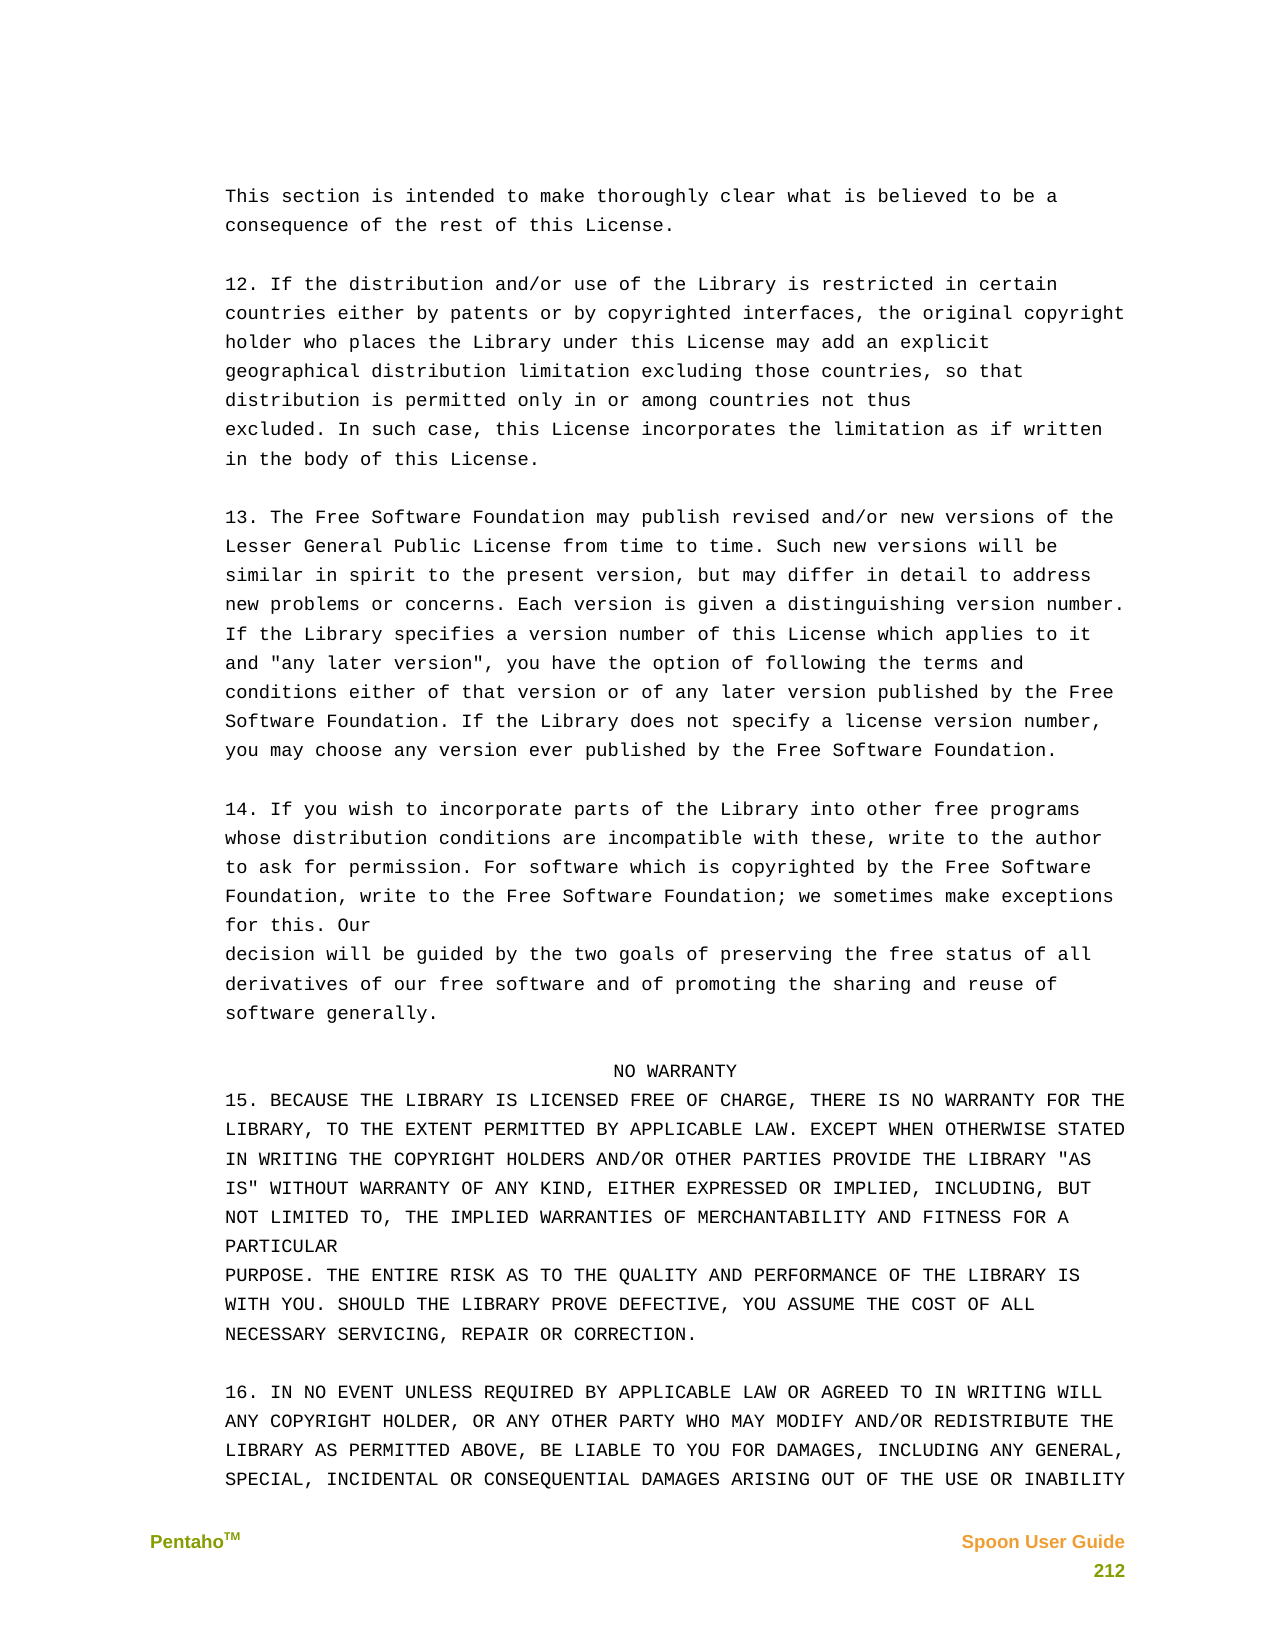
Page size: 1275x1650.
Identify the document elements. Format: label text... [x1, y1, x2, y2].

text excluded. In such case, this License incorporates the limitation as if written in the body of this License. [225, 412, 1125, 471]
text 15. BECAUSE THE LIBRARY IS LICENSED FREE OF CHARGE, THERE IS NO WARRANTY FOR THE LIBRARY, TO THE EXTENT PERMITTED BY APPLICABLE LAW. EXCEPT WHEN OTHERWISE STATED IN WRITING THE COPYRIGHT HOLDERS AND/OR OTHER PARTIES PROVIDE THE LIBRARY "AS IS" WITHOUT WARRANTY OF ANY KIND, EITHER EXPRESSED OR IMPLIED, INCLUDING, BUT NOT LIMITED TO, THE IMPLIED WARRANTIES OF MERCHANTABILITY AND FITNESS FOR A PARTICULAR [225, 1083, 1125, 1258]
text This section is intended to make thoroughly clear what is believed to be a consequence of the rest of this License. [225, 179, 1125, 237]
text 12. If the distribution and/or use of the Library is restricted in certain countries either by patents or by copyrighted interfaces, the original copyright holder who places the Library under this License may add an explicit geographical distribution limitation excluding those countries, so that distribution is permitted only in or among countries not thus [225, 267, 1125, 412]
text PURPOSE. THE ENTIRE RISK AS TO THE QUALITY AND PERFORMANCE OF THE LIBRARY IS WITH YOU. SHOULD THE LIBRARY PROVE DEFECTIVE, YOU ASSUME THE COST OF ALL NECESSARY SERVICING, REPAIR OR CORRECTION. [225, 1258, 1125, 1346]
text 14. If you wish to incorporate parts of the Library into other free programs whose distribution conditions are incompatible with these, write to the author to ask for permission. For software which is copyrighted by the Free Software Foundation, write to the Free Software Foundation; we sometimes make exceptions for this. Our [225, 792, 1125, 937]
text 13. The Free Software Foundation may publish revised and/or new versions of the Lesser General Public License from time to time. Such new versions will be similar in spirit to the present version, but may differ in detail to address new problems or concerns. Each version is given a distinguishing version number. If the Library specifies a version number of this License which applies to it and "any later version", you have the option of following the terms and conditions either of that version or of any later version published by the Free Software Foundation. If the Library does not specify a license version number, you may choose any version ever published by the Free Software Foundation. [225, 500, 1125, 762]
text NO WARRANTY [225, 1054, 1125, 1083]
text decision will be guided by the two goals of preserving the free status of all derivatives of our free software and of promoting the sharing and reuse of software generally. [225, 937, 1125, 1025]
text 16. IN NO EVENT UNLESS REQUIRED BY APPLICABLE LAW OR AGREED TO IN WRITING WILL ANY COPYRIGHT HOLDER, OR ANY OTHER PARTY WHO MAY MODIFY AND/OR REDISTRIBUTE THE LIBRARY AS PERMITTED ABOVE, BE LIABLE TO YOU FOR DAMAGES, INCLUDING ANY GENERAL, SPECIAL, INCIDENTAL OR CONSEQUENTIAL DAMAGES ARISING OUT OF THE USE OR INABILITY [225, 1375, 1125, 1492]
